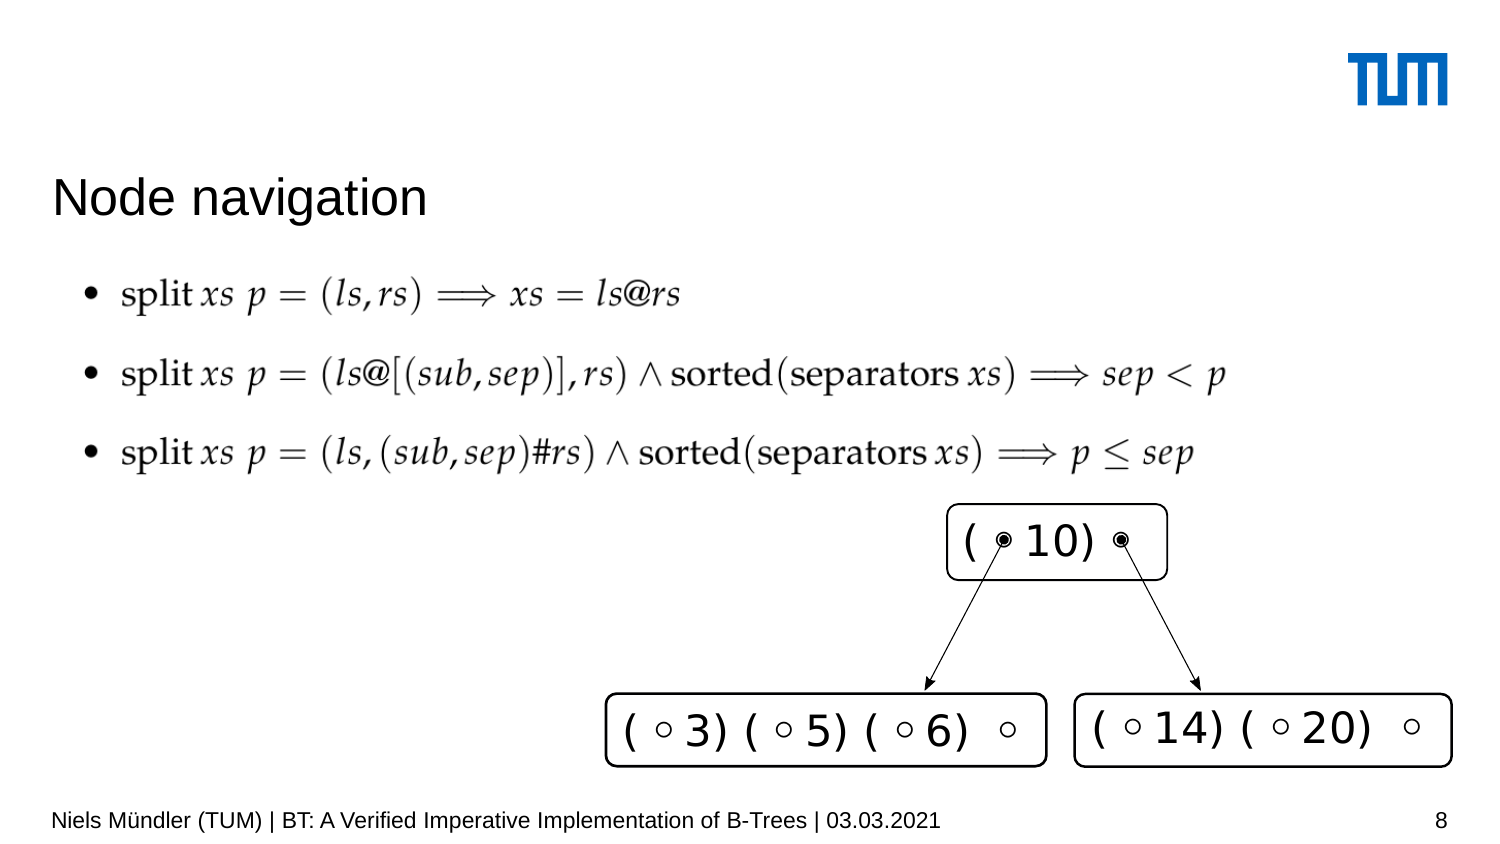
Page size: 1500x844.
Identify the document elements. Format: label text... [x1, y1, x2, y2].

picture [603, 501, 1500, 768]
picture [52, 262, 1246, 496]
title Node navigation [52, 159, 1449, 227]
